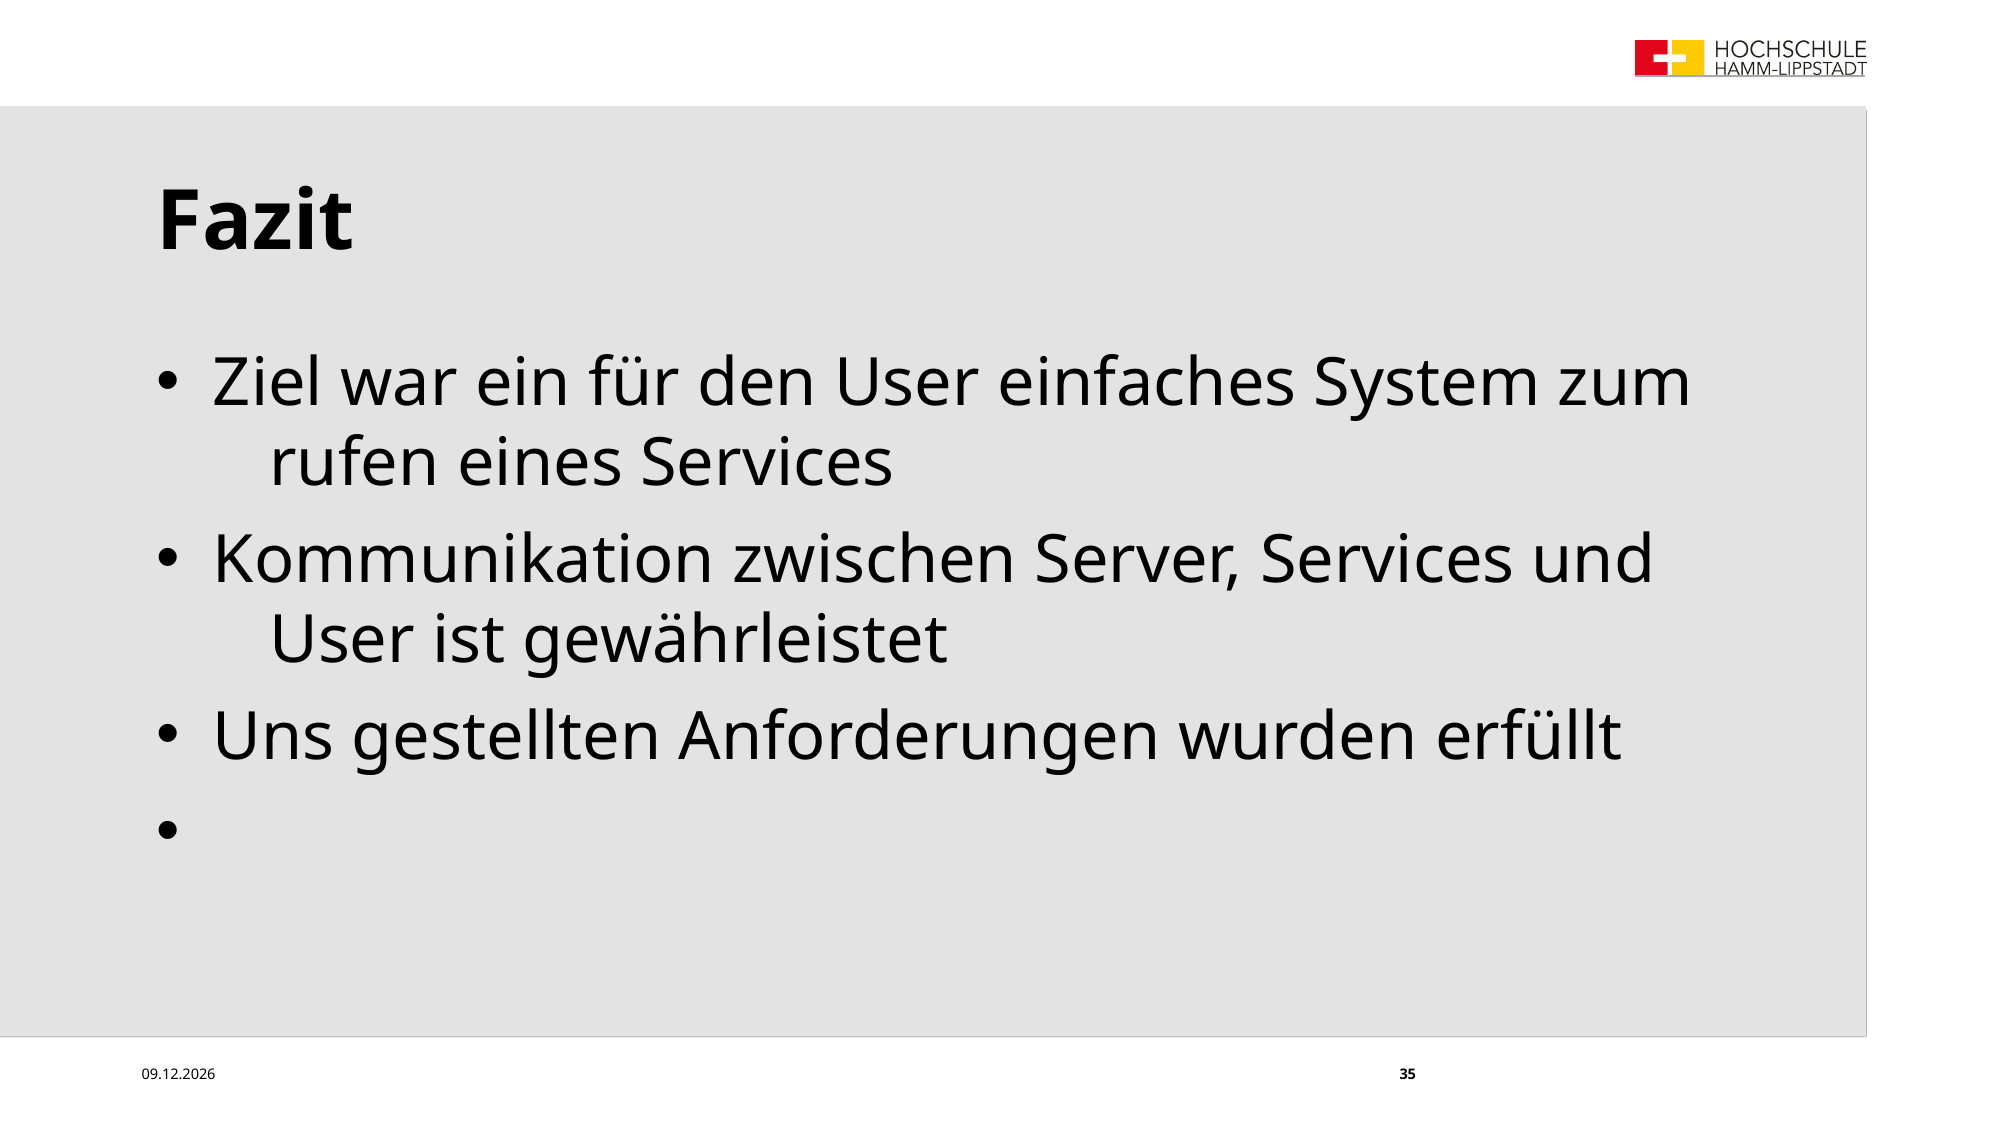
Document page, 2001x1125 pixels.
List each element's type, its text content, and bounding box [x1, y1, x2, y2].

title Fazit [141, 122, 1821, 310]
text_box [1399, 1065, 1867, 1084]
list Ziel war ein für den User einfaches System zum rufen eines Services Kommunikation zwischen Server, Services und User ist gewährleistet Uns gestellten Anforderungen wurden erfüllt [141, 331, 1821, 1005]
text_box 12.07.2021 [141, 1065, 609, 1084]
